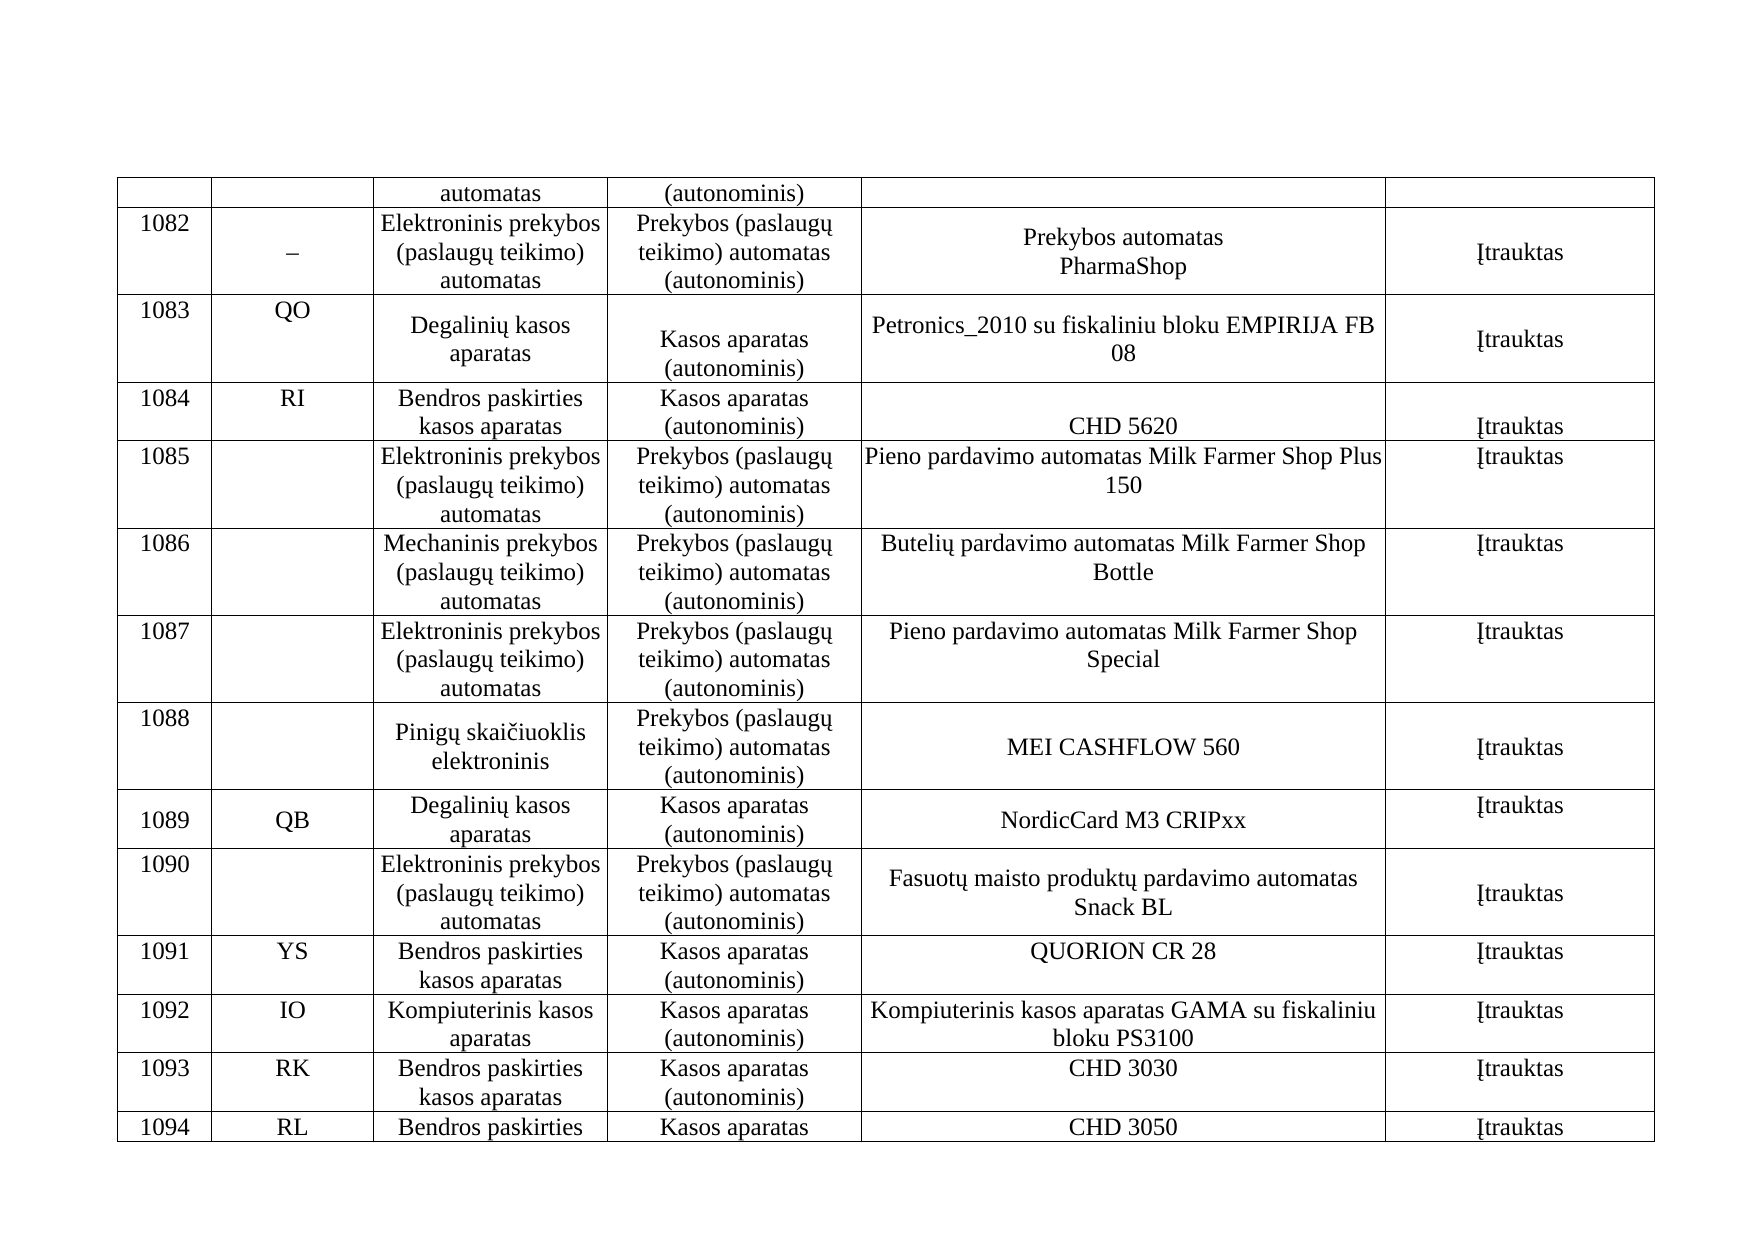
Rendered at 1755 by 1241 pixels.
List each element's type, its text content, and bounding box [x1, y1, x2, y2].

table_cell 1082 [118, 208, 211, 294]
table_cell Degalinių kasos aparatas [374, 295, 607, 382]
table_cell Prekybos (paslaugų teikimo) automatas (autonominis) [608, 529, 861, 615]
table_cell 1083 [118, 295, 211, 382]
table_cell MEI CASHFLOW 560 [862, 703, 1385, 789]
table_cell Įtrauktas [1386, 295, 1654, 382]
table_cell Pieno pardavimo automatas Milk Farmer Shop Plus 150 [862, 441, 1385, 527]
table_cell Kasos aparatas [608, 1112, 861, 1141]
table_cell Mechaninis prekybos (paslaugų teikimo) automatas [374, 529, 607, 615]
table_cell Įtrauktas [1386, 441, 1654, 527]
table_cell Įtrauktas [1386, 383, 1654, 440]
table_cell CHD 3030 [862, 1053, 1385, 1111]
table_cell 1086 [118, 529, 211, 615]
table_cell [118, 178, 211, 207]
table_cell Įtrauktas [1386, 936, 1654, 994]
table_cell Įtrauktas [1386, 616, 1654, 702]
table_cell CHD 5620 [862, 383, 1385, 440]
table_cell Įtrauktas [1386, 849, 1654, 935]
table_cell [212, 703, 373, 789]
table_cell – [212, 208, 373, 294]
table_cell NordicCard M3 CRIPxx [862, 790, 1385, 848]
table_cell CHD 3050 [862, 1112, 1385, 1141]
table_cell Prekybos (paslaugų teikimo) automatas (autonominis) [608, 208, 861, 294]
table_cell Įtrauktas [1386, 703, 1654, 789]
table_cell Elektroninis prekybos (paslaugų teikimo) automatas [374, 441, 607, 527]
table_cell [212, 616, 373, 702]
table_cell Prekybos (paslaugų teikimo) automatas (autonominis) [608, 849, 861, 935]
table_cell Bendros paskirties kasos aparatas [374, 936, 607, 994]
table_cell 1091 [118, 936, 211, 994]
table_cell Įtrauktas [1386, 1053, 1654, 1111]
table_cell Bendros paskirties [374, 1112, 607, 1141]
table_cell Prekybos (paslaugų teikimo) automatas (autonominis) [608, 441, 861, 527]
table_cell Pinigų skaičiuoklis elektroninis [374, 703, 607, 789]
table_cell Bendros paskirties kasos aparatas [374, 1053, 607, 1111]
table_cell 1090 [118, 849, 211, 935]
table_cell Elektroninis prekybos (paslaugų teikimo) automatas [374, 616, 607, 702]
table_cell 1093 [118, 1053, 211, 1111]
table_cell Kasos aparatas (autonominis) [608, 790, 861, 848]
table_cell Įtrauktas [1386, 1112, 1654, 1141]
table_cell 1092 [118, 995, 211, 1052]
table_cell [1386, 178, 1654, 207]
table_cell Bendros paskirties kasos aparatas [374, 383, 607, 440]
table_cell [212, 441, 373, 527]
table_cell (autonominis) [608, 178, 861, 207]
table_cell Kompiuterinis kasos aparatas [374, 995, 607, 1052]
table_cell Elektroninis prekybos (paslaugų teikimo) automatas [374, 208, 607, 294]
table_cell YS [212, 936, 373, 994]
table_cell Kasos aparatas (autonominis) [608, 383, 861, 440]
table_cell 1089 [118, 790, 211, 848]
table_cell Įtrauktas [1386, 208, 1654, 294]
table_cell [212, 529, 373, 615]
table_cell Fasuotų maisto produktų pardavimo automatas Snack BL [862, 849, 1385, 935]
table_cell [862, 178, 1385, 207]
table_cell [212, 849, 373, 935]
table_cell Kasos aparatas (autonominis) [608, 936, 861, 994]
table_cell Pieno pardavimo automatas Milk Farmer Shop Special [862, 616, 1385, 702]
table_cell Degalinių kasos aparatas [374, 790, 607, 848]
table_cell Kasos aparatas (autonominis) [608, 295, 861, 382]
table_cell IO [212, 995, 373, 1052]
table_cell Įtrauktas [1386, 995, 1654, 1052]
table_cell RK [212, 1053, 373, 1111]
table_cell 1088 [118, 703, 211, 789]
table_cell 1084 [118, 383, 211, 440]
table_cell Įtrauktas [1386, 529, 1654, 615]
table_cell 1085 [118, 441, 211, 527]
table_cell Prekybos automatas PharmaShop [862, 208, 1385, 294]
table_cell QUORION CR 28 [862, 936, 1385, 994]
table_cell Prekybos (paslaugų teikimo) automatas (autonominis) [608, 616, 861, 702]
table_cell Prekybos (paslaugų teikimo) automatas (autonominis) [608, 703, 861, 789]
table_cell RI [212, 383, 373, 440]
table_cell RL [212, 1112, 373, 1141]
table_cell QB [212, 790, 373, 848]
table_cell Petronics_2010 su fiskaliniu bloku EMPIRIJA FB 08 [862, 295, 1385, 382]
table_cell QO [212, 295, 373, 382]
table_cell [212, 178, 373, 207]
table_cell 1087 [118, 616, 211, 702]
table_cell Įtrauktas [1386, 790, 1654, 848]
table_cell Kompiuterinis kasos aparatas GAMA su fiskaliniu bloku PS3100 [862, 995, 1385, 1052]
table_cell Kasos aparatas (autonominis) [608, 995, 861, 1052]
table_cell Butelių pardavimo automatas Milk Farmer Shop Bottle [862, 529, 1385, 615]
table_cell automatas [374, 178, 607, 207]
table_cell Elektroninis prekybos (paslaugų teikimo) automatas [374, 849, 607, 935]
table_cell Kasos aparatas (autonominis) [608, 1053, 861, 1111]
table_cell 1094 [118, 1112, 211, 1141]
